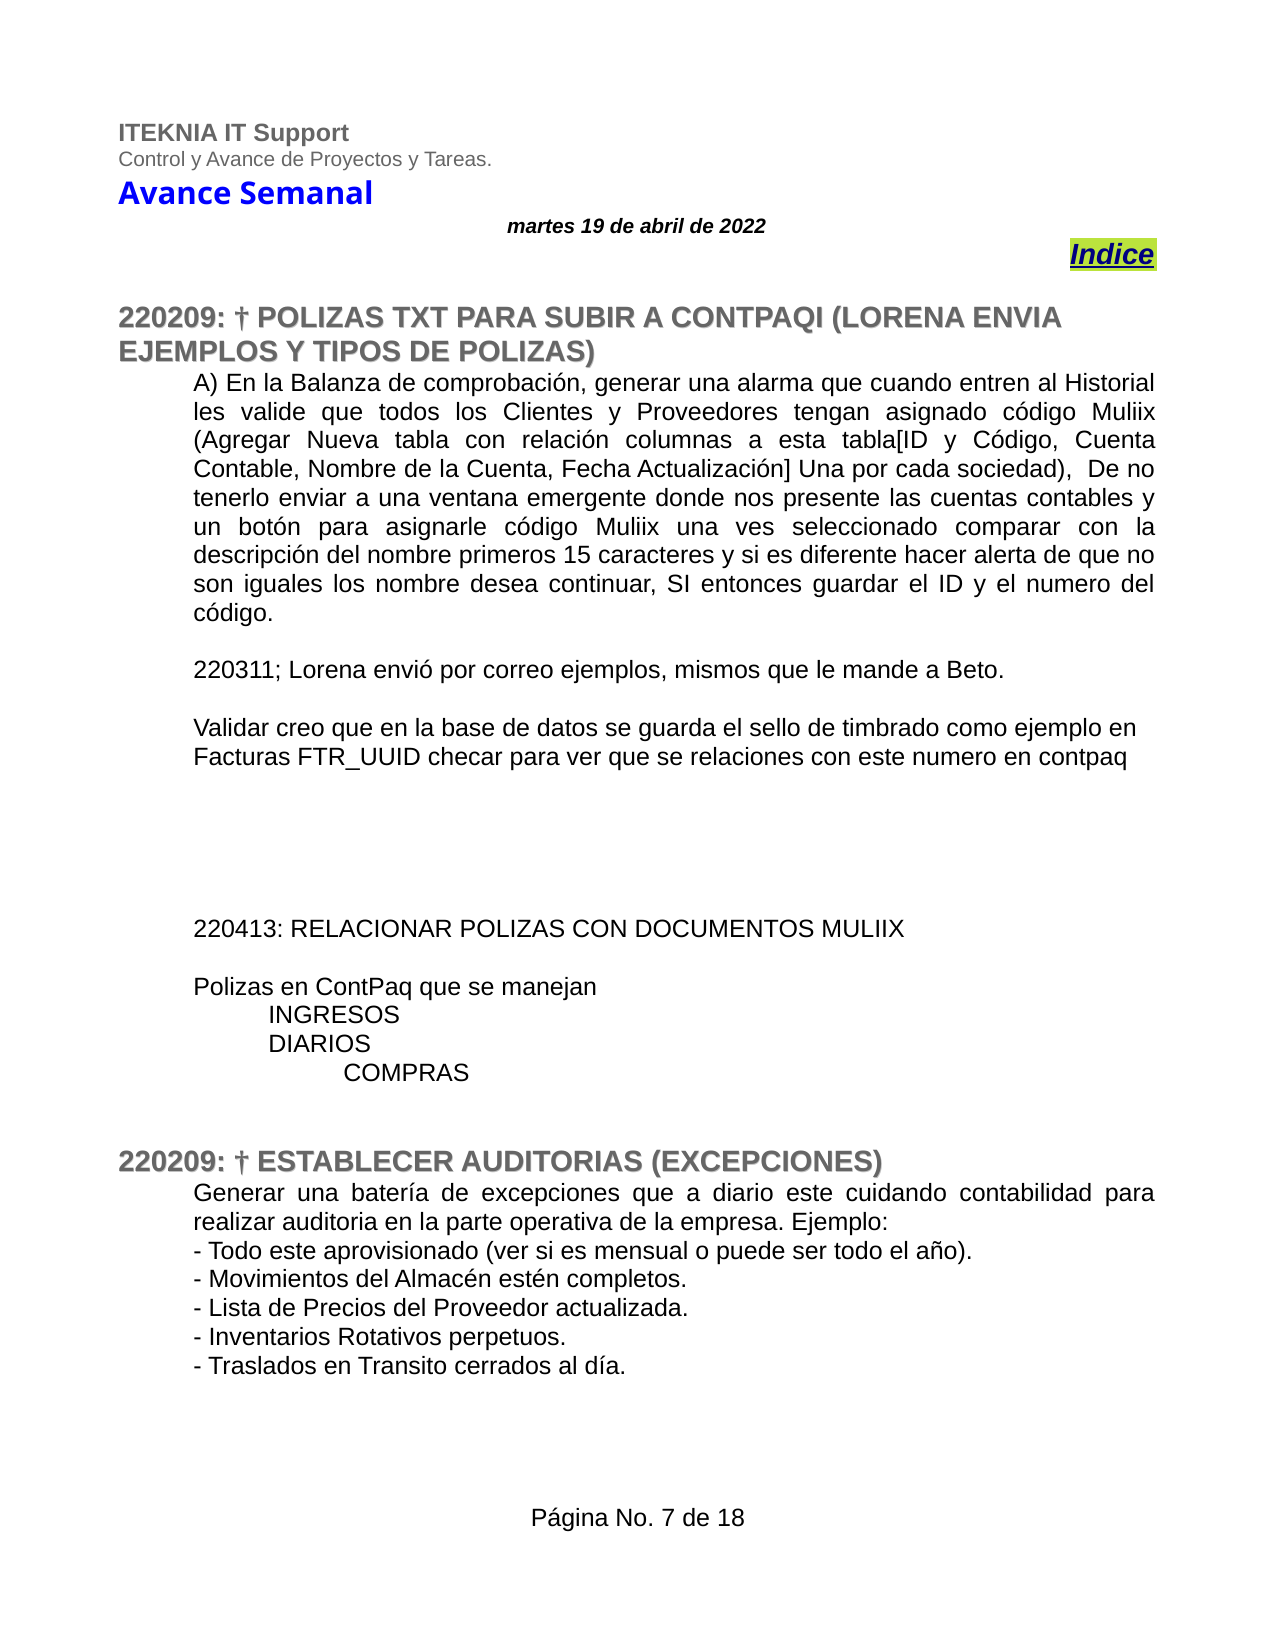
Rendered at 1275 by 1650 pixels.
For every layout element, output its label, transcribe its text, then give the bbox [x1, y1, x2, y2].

text Validar creo que en la base de datos se guarda el sello de timbrado como ejemplo en Facturas FTR_UUID checar para ver que se relaciones con este numero en contpaq [193, 713, 1157, 771]
text DIARIOS [193, 1029, 1157, 1058]
subtitle 220209: † POLIZAS TXT PARA SUBIR A CONTPAQI (LORENA ENVIA EJEMPLOS Y TIPOS DE POLIZAS) [118, 300, 1157, 368]
text - Traslados en Transito cerrados al día. [193, 1351, 1157, 1379]
text 220413: RELACIONAR POLIZAS CON DOCUMENTOS MULIIX [193, 914, 1157, 943]
text Generar una batería de excepciones que a diario este cuidando contabilidad para realizar auditoria en la parte operativa de la empresa. Ejemplo: [193, 1178, 1157, 1236]
text A) En la Balanza de comprobación, generar una alarma que cuando entren al Historial les valide que todos los Clientes y Proveedores tengan asignado código Muliix (Agregar Nueva tabla con relación columnas a esta tabla[ID y Código, Cuenta Contable, Nombre de la Cuenta, Fecha Actualización] Una por cada sociedad), De no tenerlo enviar a una ventana emergente donde nos presente las cuentas contables y un botón para asignarle código Muliix una ves seleccionado comparar con la descripción del nombre primeros 15 caracteres y si es diferente hacer alerta de que no son iguales los nombre desea continuar, SI entonces guardar el ID y el numero del código. [193, 368, 1157, 627]
text - Lista de Precios del Proveedor actualizada. [193, 1293, 1157, 1322]
text INGRESOS [193, 1001, 1157, 1029]
text 220311; Lorena envió por correo ejemplos, mismos que le mande a Beto. [193, 656, 1157, 684]
text COMPRAS [193, 1058, 1157, 1087]
subtitle 220209: † ESTABLECER AUDITORIAS (EXCEPCIONES) [118, 1144, 1157, 1178]
text - Todo este aprovisionado (ver si es mensual o puede ser todo el año). [193, 1236, 1157, 1264]
text - Inventarios Rotativos perpetuos. [193, 1322, 1157, 1351]
text Polizas en ContPaq que se manejan [193, 972, 1157, 1001]
text - Movimientos del Almacén estén completos. [193, 1264, 1157, 1293]
